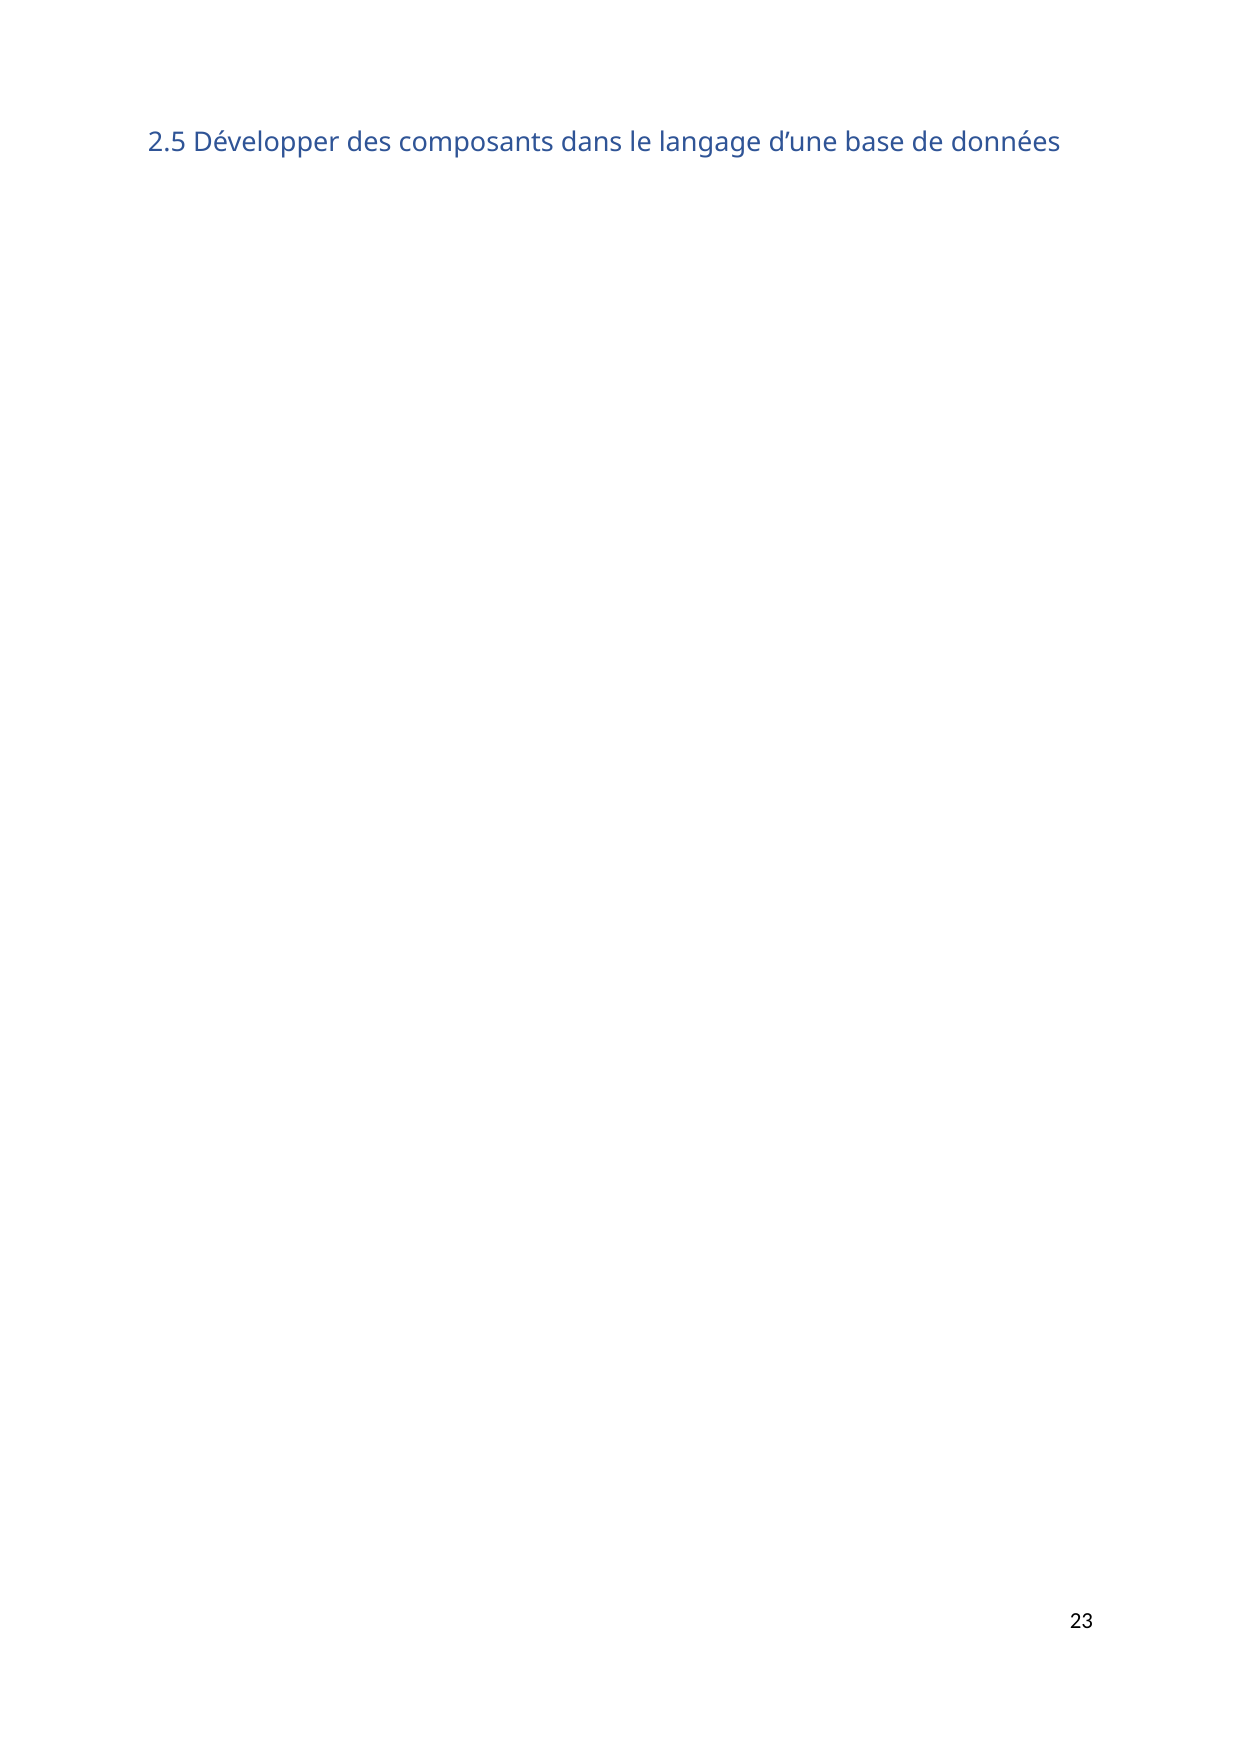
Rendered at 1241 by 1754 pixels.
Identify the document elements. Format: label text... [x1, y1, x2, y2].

subtitle 2.5 Développer des composants dans le langage d’une base de données [148, 123, 1093, 159]
